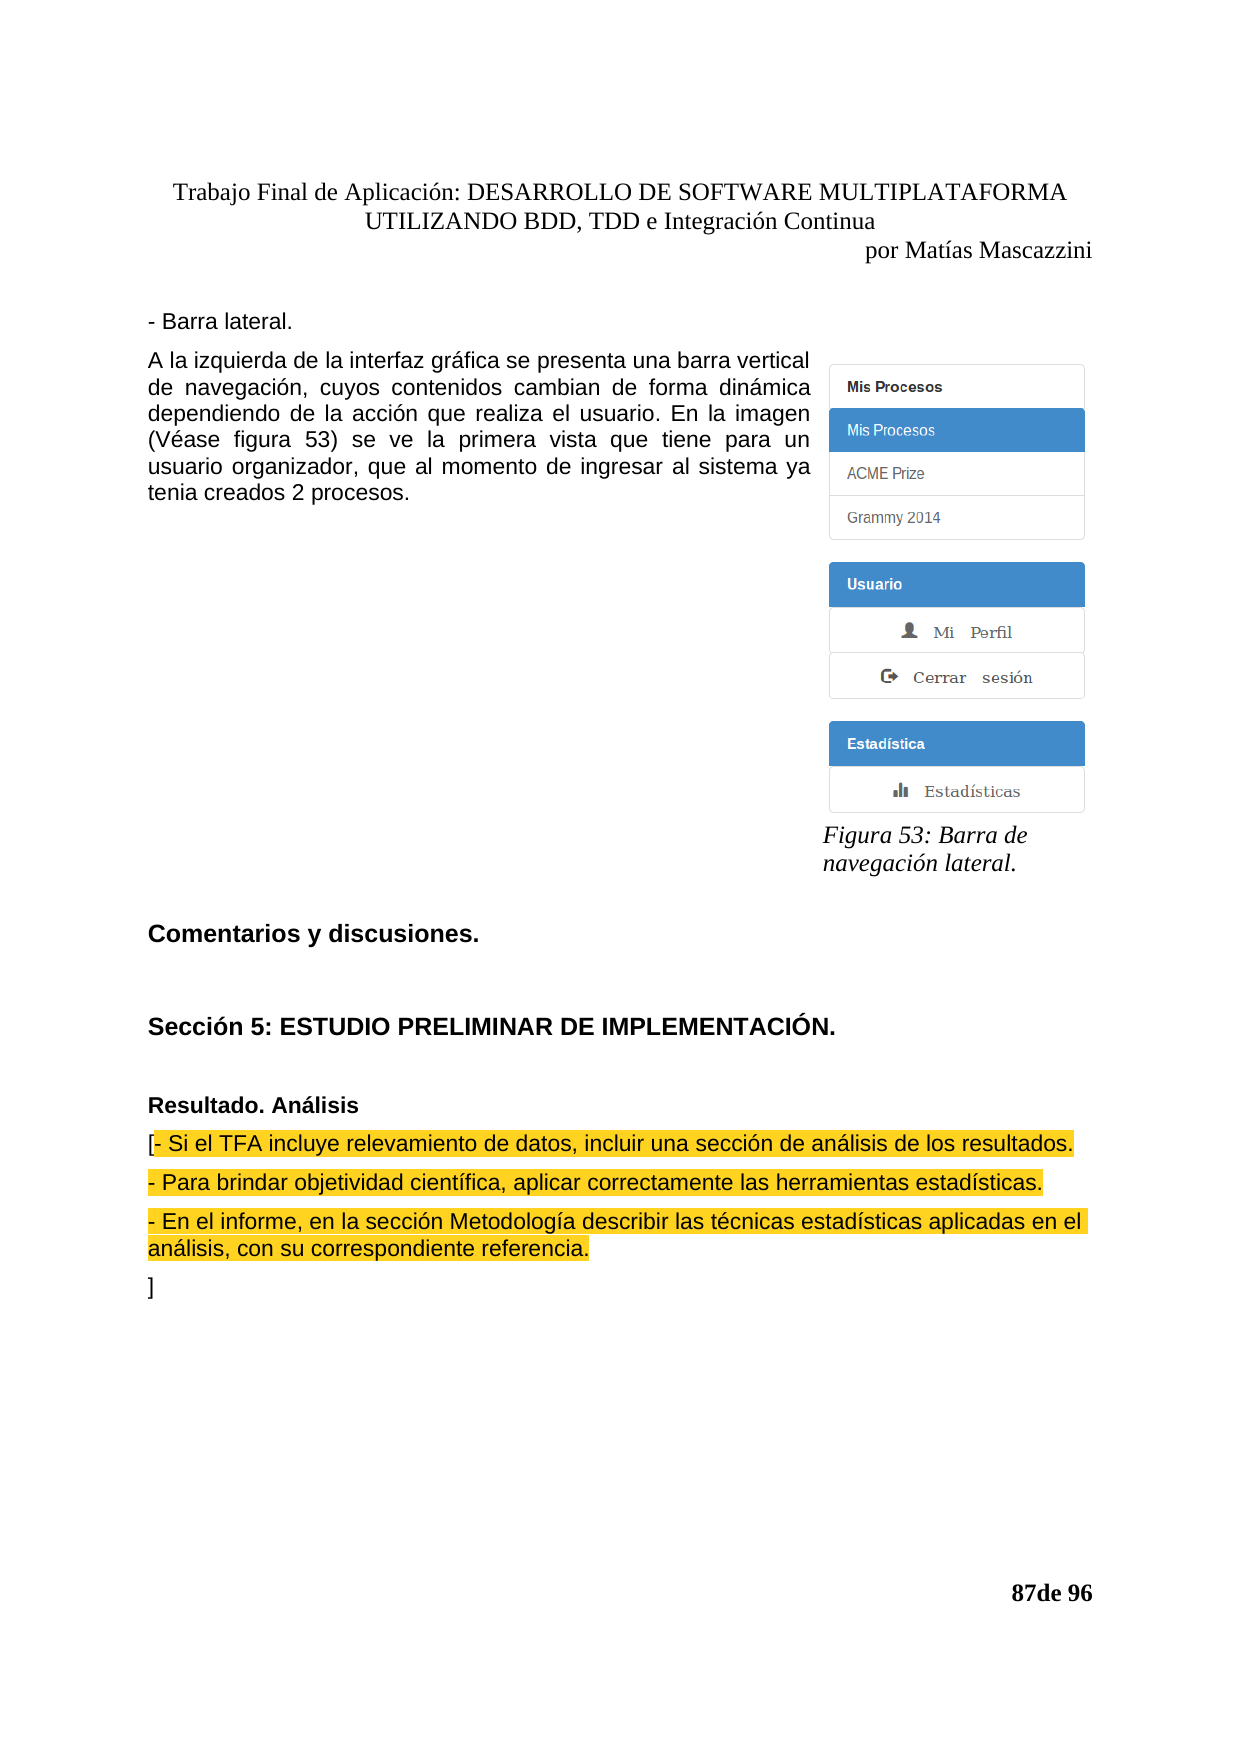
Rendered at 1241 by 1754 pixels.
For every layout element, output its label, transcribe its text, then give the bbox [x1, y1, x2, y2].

text - Para brindar objetividad científica, aplicar correctamente las herramientas estadísticas. [148, 1169, 1093, 1196]
text Resultado. Análisis [148, 1092, 1093, 1118]
text Figura 53: Barra de navegación lateral. [823, 820, 1093, 877]
text A la izquierda de la interfaz gráfica se presenta una barra vertical de navegación, cuyos contenidos cambian de forma dinámica dependiendo de la acción que realiza el usuario. En la imagen (Véase figura 53) se ve la primera vista que tiene para un usuario organizador, que al momento de ingresar al sistema ya tenia creados 2 procesos. [148, 347, 1093, 505]
subtitle Sección 5: ESTUDIO PRELIMINAR DE IMPLEMENTACIÓN. [148, 1011, 1093, 1040]
text - En el informe, en la sección Metodología describir las técnicas estadísticas aplicadas en el análisis, con su correspondiente referencia. [148, 1208, 1093, 1261]
text - Barra lateral. [148, 308, 1093, 335]
picture [822, 359, 1093, 820]
subtitle Comentarios y discusiones. [148, 919, 1093, 948]
text [- Si el TFA incluye relevamiento de datos, incluir una sección de análisis de los resultados. [148, 1130, 1093, 1157]
text ] [148, 1273, 1093, 1300]
